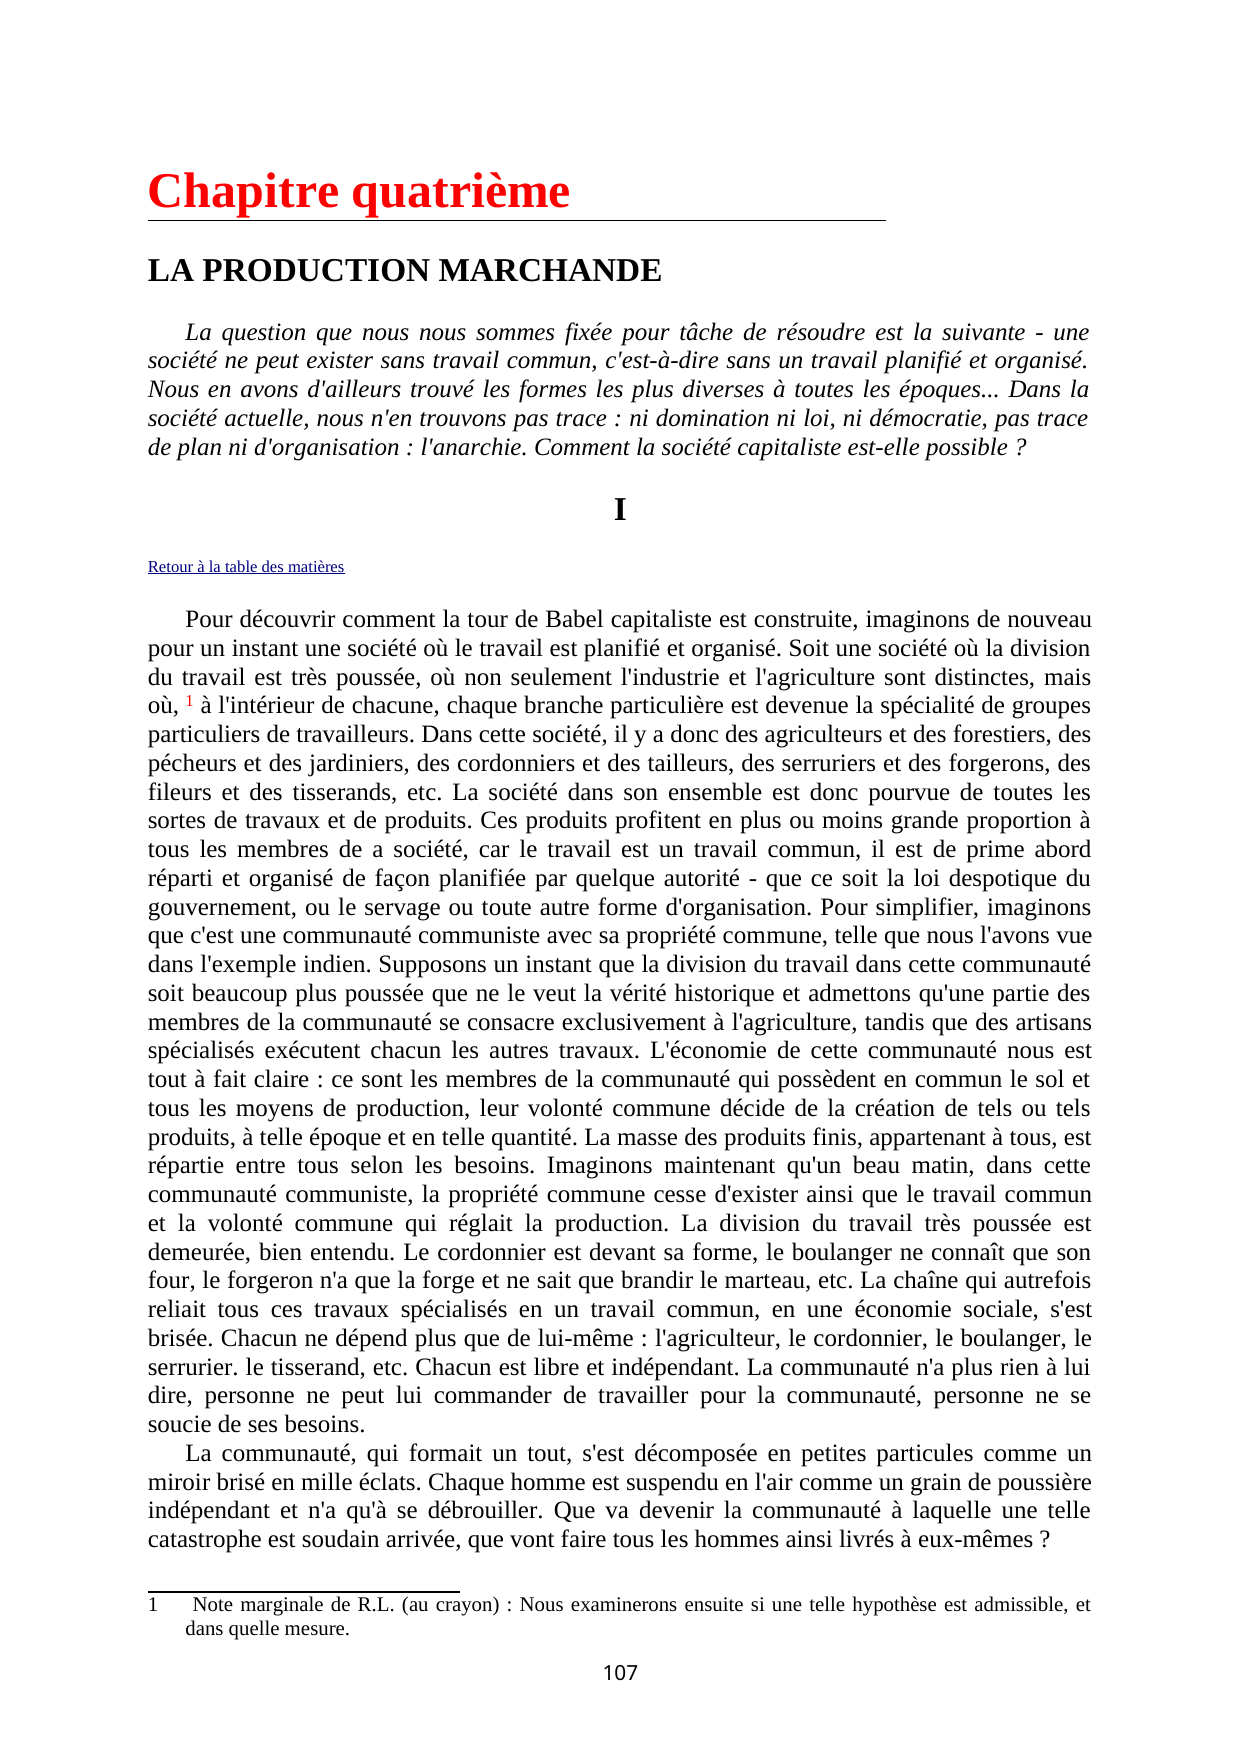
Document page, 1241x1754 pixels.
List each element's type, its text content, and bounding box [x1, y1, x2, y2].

text La communauté, qui formait un tout, s'est décomposée en petites particules comme un miroir brisé en mille éclats. Chaque homme est suspendu en l'air comme un grain de poussière indépendant et n'a qu'à se débrouiller. Que va devenir la communauté à laquelle une telle catastrophe est soudain arrivée, que vont faire tous les hommes ainsi livrés à eux-mêmes ? [148, 1438, 1093, 1553]
text Note marginale de R.L. (au crayon) : Nous examinerons ensuite si une telle hypothèse est admissible, et dans quelle mesure. [148, 1592, 1093, 1640]
text LA PRODUCTION MARCHANDE [148, 250, 1093, 288]
text Chapitre quatrième [148, 160, 886, 220]
text Pour découvrir comment la tour de Babel capitaliste est construite, imaginons de nouveau pour un instant une société où le travail est planifié et organisé. Soit une société où la division du travail est très poussée, où non seulement l'industrie et l'agriculture sont distinctes, mais où, à l'intérieur de chacune, chaque branche particulière est devenue la spécialité de groupes particuliers de travailleurs. Dans cette société, il y a donc des agriculteurs et des forestiers, des pécheurs et des jardiniers, des cordonniers et des tailleurs, des serruriers et des forgerons, des fileurs et des tisserands, etc. La société dans son ensemble est donc pourvue de toutes les sortes de travaux et de produits. Ces produits profitent en plus ou moins grande proportion à tous les membres de a société, car le travail est un travail commun, il est de prime abord réparti et organisé de façon planifiée par quelque autorité - que ce soit la loi despotique du gouvernement, ou le servage ou toute autre forme d'organisation. Pour simplifier, imaginons que c'est une communauté communiste avec sa propriété com­mune, telle que nous l'avons vue dans l'exemple indien. Supposons un instant que la division du travail dans cette communauté soit beaucoup plus poussée que ne le veut la vérité historique et admettons qu'une partie des membres de la communauté se consacre exclusivement à l'agriculture, tandis que des artisans spécialisés exécutent chacun les autres travaux. L'économie de cette communauté nous est tout à fait claire : ce sont les membres de la communauté qui possèdent en commun le sol et tous les moyens de production, leur volonté commune décide de la création de tels ou tels produits, à telle époque et en telle quantité. La masse des produits finis, appartenant à tous, est répartie entre tous selon les besoins. Imaginons maintenant qu'un beau matin, dans cette communauté communiste, la propriété commune cesse d'exister ainsi que le travail commun et la volonté commune qui réglait la production. La division du travail très poussée est demeurée, bien entendu. Le cordonnier est devant sa forme, le boulanger ne connaît que son four, le forgeron n'a que la forge et ne sait que brandir le marteau, etc. La chaîne qui autrefois reliait tous ces travaux spécialisés en un tra­vail commun, en une économie sociale, s'est brisée. Chacun ne dépend plus que de lui-même : l'agriculteur, le cordonnier, le boulanger, le serrurier. le tisserand, etc. Chacun est libre et indépendant. La communauté n'a plus rien à lui dire, personne ne peut lui commander de travailler pour la communauté, personne ne se soucie de ses besoins. [148, 604, 1093, 1438]
text I [148, 489, 1093, 528]
text Retour à la table des matières [148, 556, 1093, 576]
text La question que nous nous sommes fixée pour tâche de résoudre est la suivante - une société ne peut exister sans travail commun, c'est-à-dire sans un travail planifié et organisé. Nous en avons d'ailleurs trouvé les formes les plus diverses à toutes les époques... Dans la société actuelle, nous n'en trouvons pas trace : ni domination ni loi, ni démocratie, pas trace de plan ni d'organisation : l'anarchie. Comment la société capitaliste est-elle possible ? [148, 317, 1093, 461]
